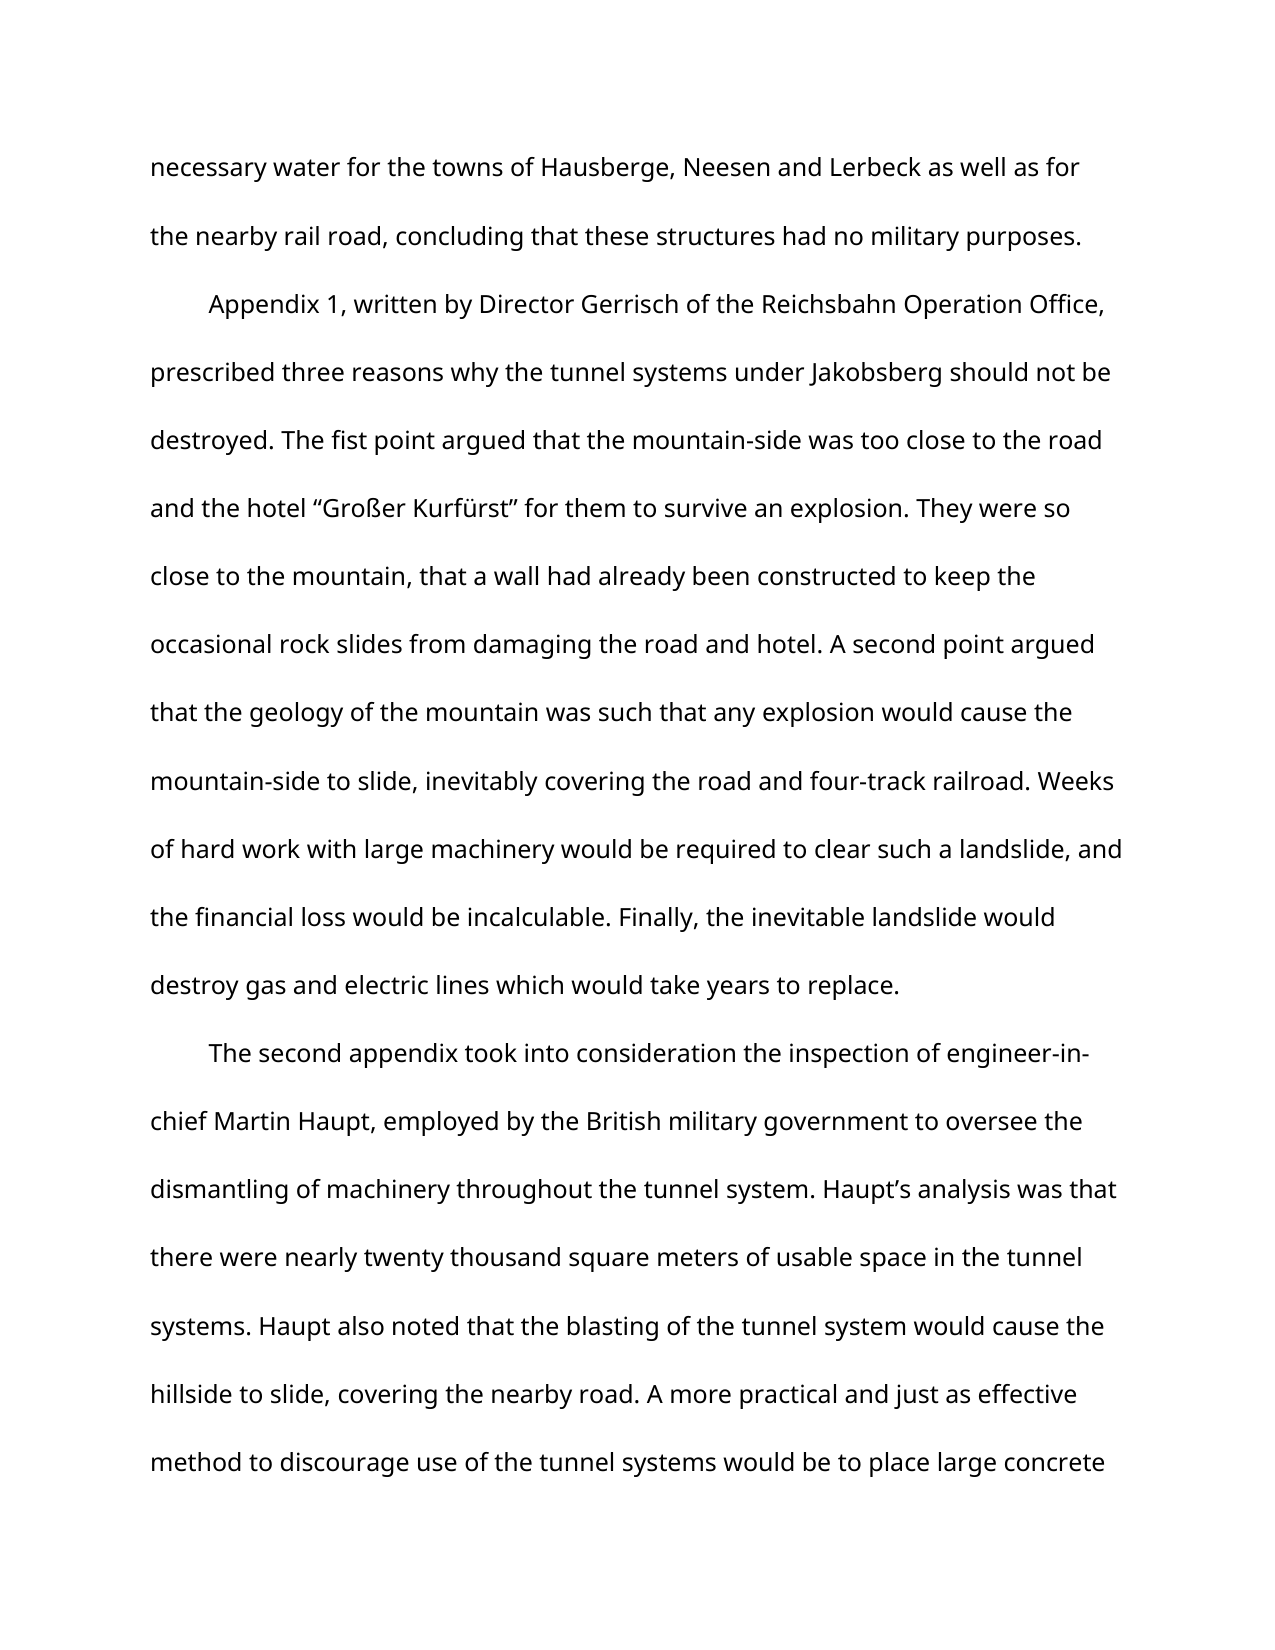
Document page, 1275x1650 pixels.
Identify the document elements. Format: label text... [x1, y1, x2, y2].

text Appendix 1, written by Director Gerrisch of the Reichsbahn Operation Office, prescribed three reasons why the tunnel systems under Jakobsberg should not be destroyed. The fist point argued that the mountain-side was too close to the road and the hotel “Großer Kurfürst” for them to survive an explosion. They were so close to the mountain, that a wall had already been constructed to keep the occasional rock slides from damaging the road and hotel. A second point argued that the geology of the mountain was such that any explosion would cause the mountain-side to slide, inevitably covering the road and four-track railroad. Weeks of hard work with large machinery would be required to clear such a landslide, and the financial loss would be incalculable. Finally, the inevitable landslide would destroy gas and electric lines which would take years to replace. [150, 286, 1125, 1002]
text necessary water for the towns of Hausberge, Neesen and Lerbeck as well as for the nearby rail road, concluding that these structures had no military purposes. [150, 150, 1125, 252]
text The second appendix took into consideration the inspection of engineer-in-chief Martin Haupt, employed by the British military government to oversee the dismantling of machinery throughout the tunnel system. Haupt’s analysis was that there were nearly twenty thousand square meters of usable space in the tunnel systems. Haupt also noted that the blasting of the tunnel system would cause the hillside to slide, covering the nearby road. A more practical and just as effective method to discourage use of the tunnel systems would be to place large concrete [150, 1036, 1125, 1478]
